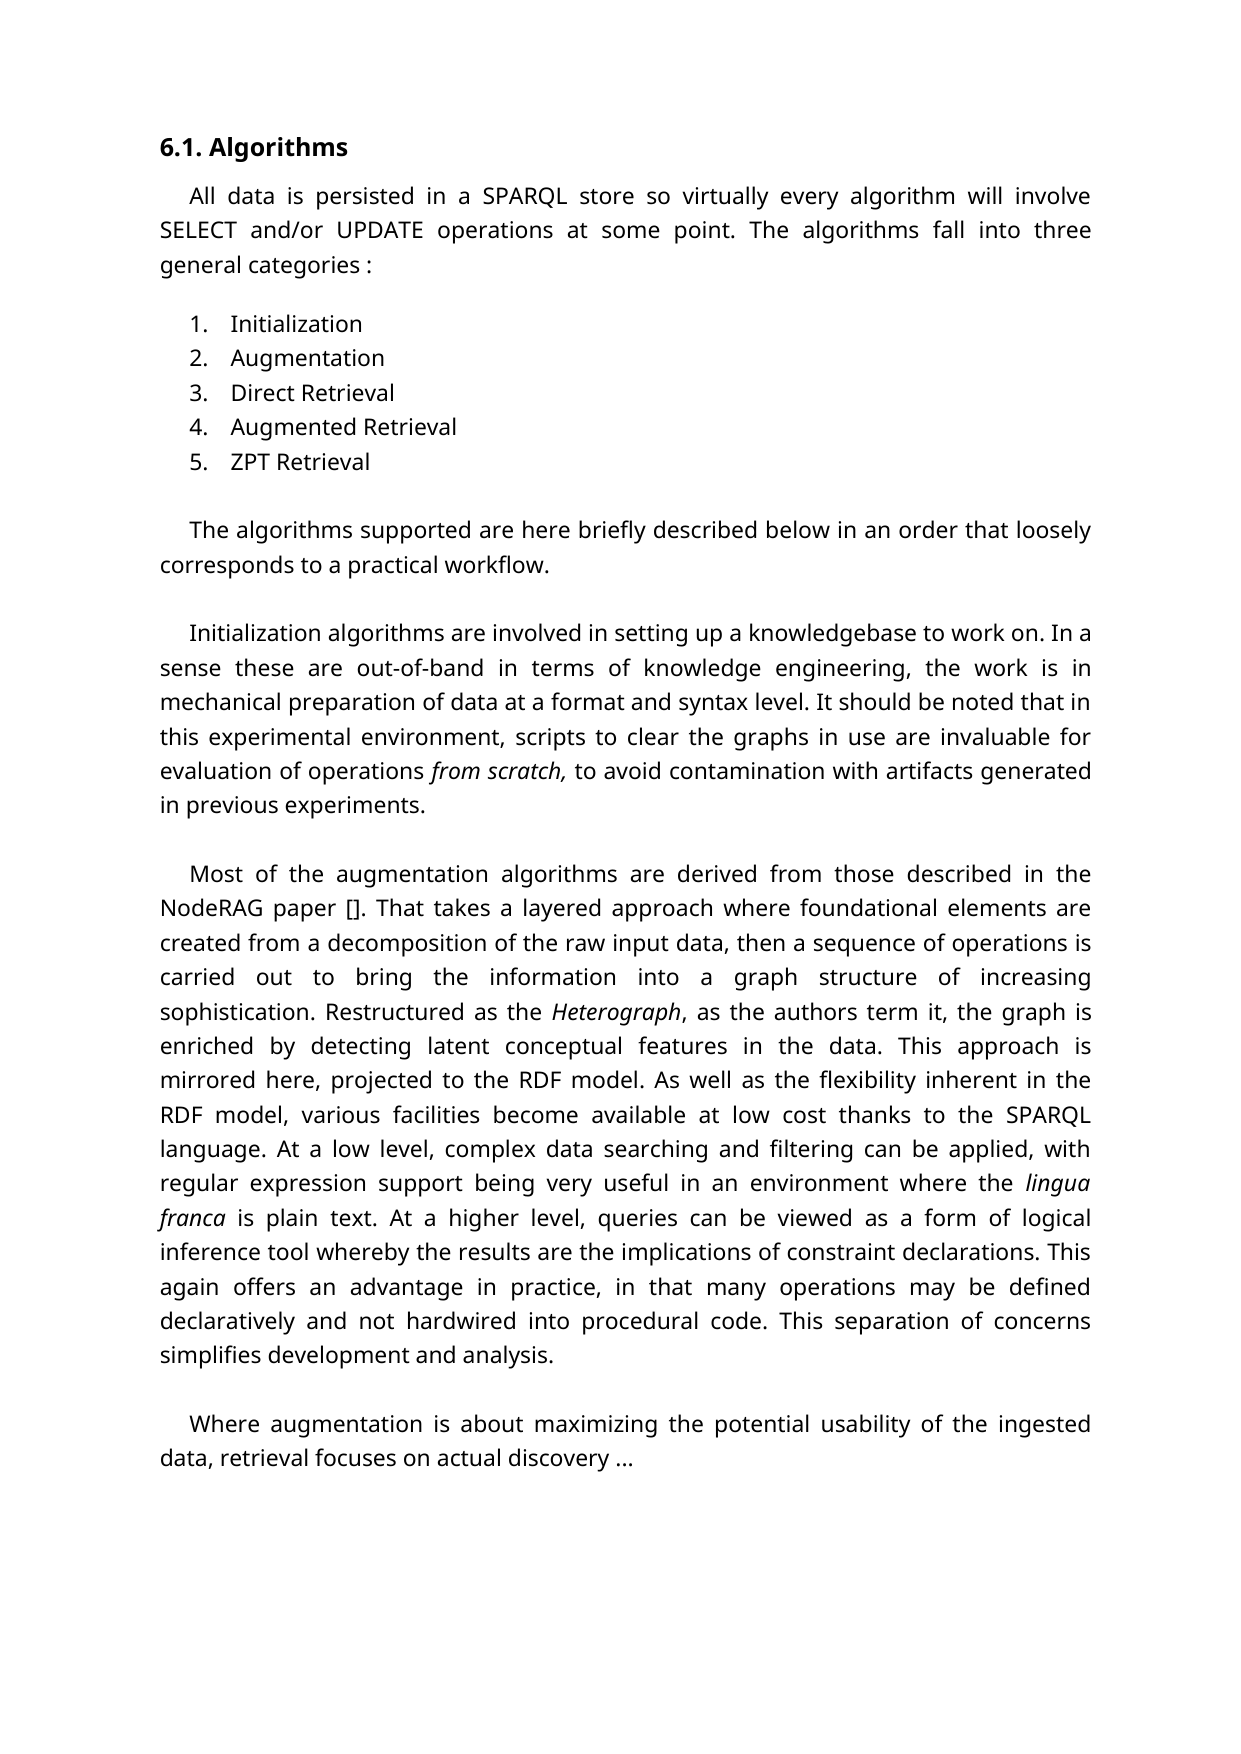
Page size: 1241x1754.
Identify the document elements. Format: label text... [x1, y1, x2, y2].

list Initialization [189, 308, 1093, 339]
list Direct Retrieval [189, 377, 1093, 408]
list ZPT Retrieval [189, 445, 1093, 477]
list Most of the augmentation algorithms are derived from those described in the NodeRAG paper []. That takes a layered approach where foundational elements are created from a decomposition of the raw input data, then a sequence of operations is carried out to bring the information into a graph structure of increasing sophistication. Restructured as the Heterograph, as the authors term it, the graph is enriched by detecting latent conceptual features in the data. This approach is mirrored here, projected to the RDF model. As well as the flexibility inherent in the RDF model, various facilities become available at low cost thanks to the SPARQL language. At a low level, complex data searching and filtering can be applied, with regular expression support being very useful in an environment where the lingua franca is plain text. At a higher level, queries can be viewed as a form of logical inference tool whereby the results are the implications of constraint declarations. This again offers an advantage in practice, in that many operations may be defined declaratively and not hardwired into procedural code. This separation of concerns simplifies development and analysis. [159, 858, 1093, 1370]
list Augmented Retrieval [189, 411, 1093, 442]
list Where augmentation is about maximizing the potential usability of the ingested data, retrieval focuses on actual discovery ... [159, 1408, 1093, 1473]
list Augmentation [189, 342, 1093, 373]
text All data is persisted in a SPARQL store so virtually every algorithm will involve SELECT and/or UPDATE operations at some point. The algorithms fall into three general categories : [159, 180, 1093, 280]
list The algorithms supported are here briefly described below in an order that loosely corresponds to a practical workflow. [159, 514, 1093, 580]
list Initialization algorithms are involved in setting up a knowledgebase to work on. In a sense these are out-of-band in terms of knowledge engineering, the work is in mechanical preparation of data at a format and syntax level. It should be noted that in this experimental environment, scripts to clear the graphs in use are invaluable for evaluation of operations from scratch, to avoid contamination with artifacts generated in previous experiments. [159, 617, 1093, 820]
subtitle Algorithms [159, 130, 1093, 164]
